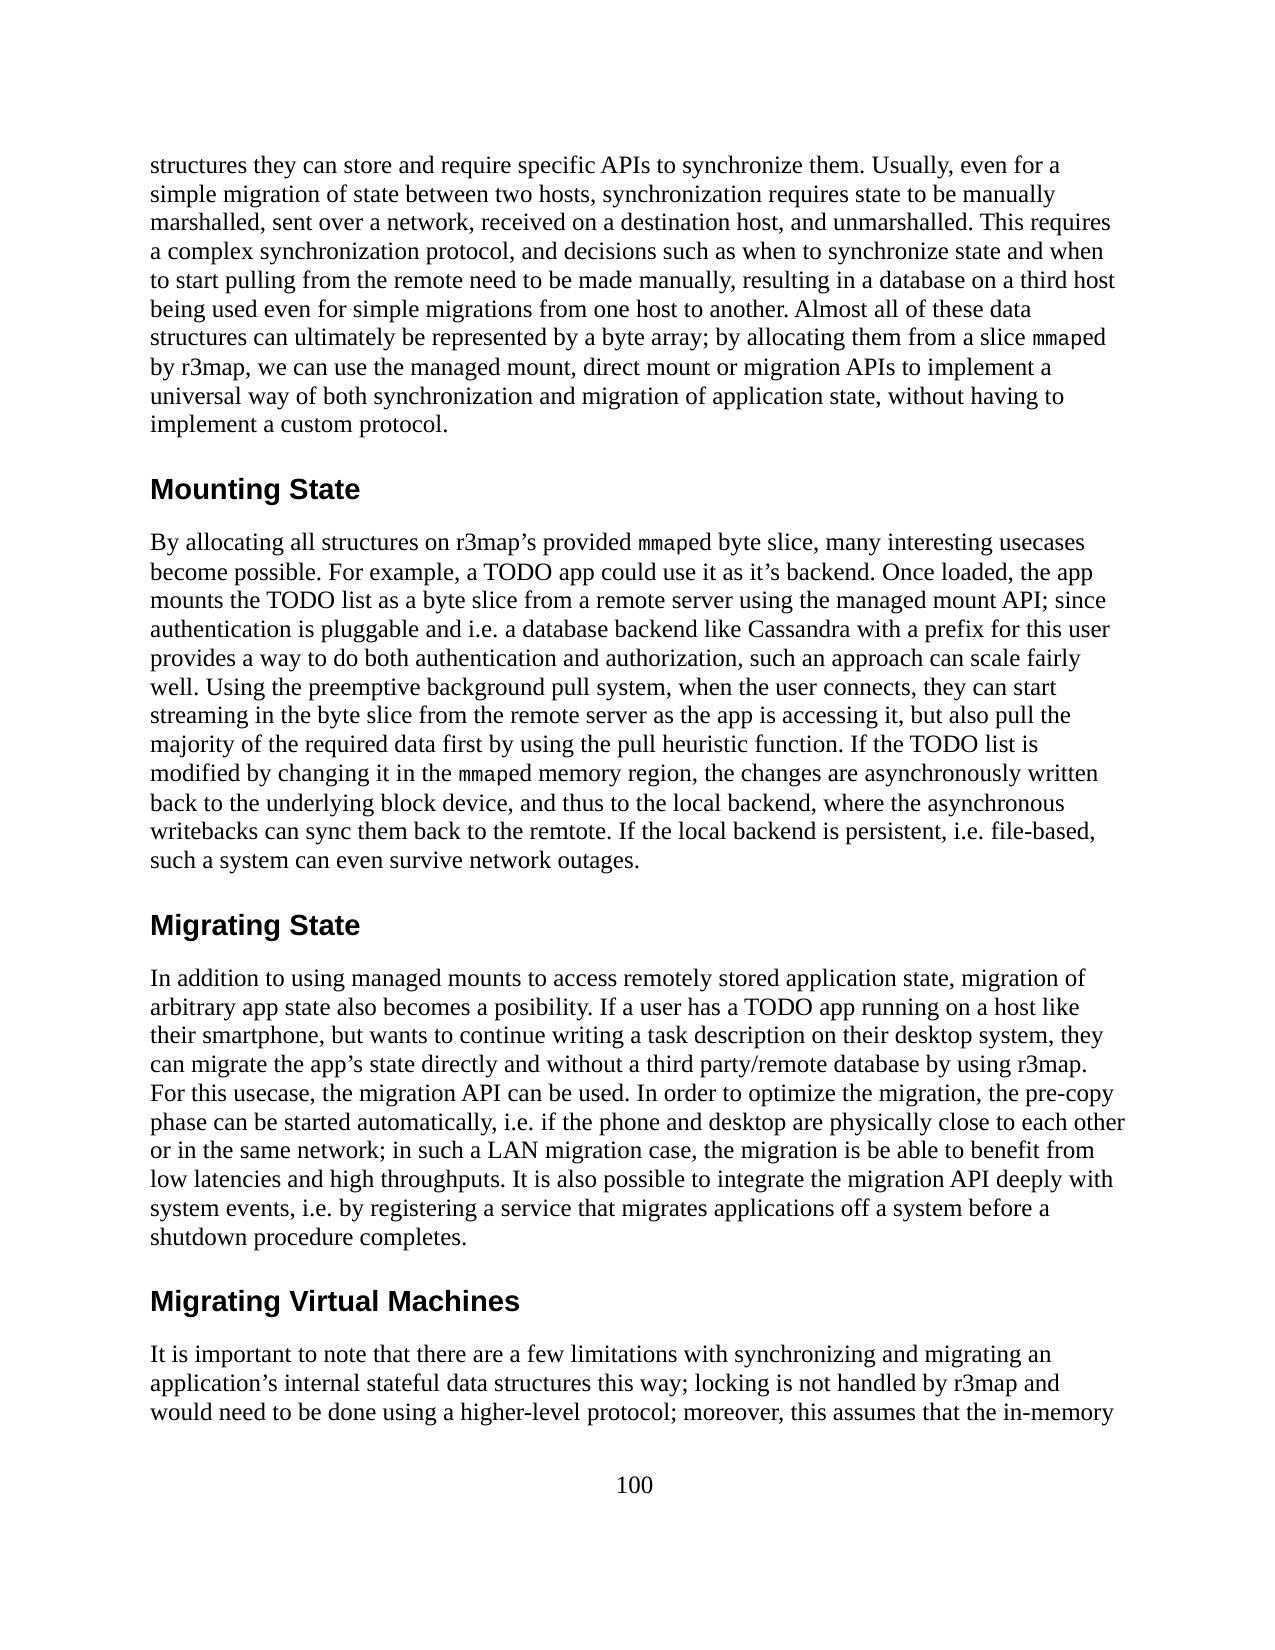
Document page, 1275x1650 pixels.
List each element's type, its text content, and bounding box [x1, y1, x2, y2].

text structures they can store and require specific APIs to synchronize them. Usually, even for a simple migration of state between two hosts, synchronization requires state to be manually marshalled, sent over a network, received on a destination host, and unmarshalled. This requires a complex synchronization protocol, and decisions such as when to synchronize state and when to start pulling from the remote need to be made manually, resulting in a database on a third host being used even for simple migrations from one host to another. Almost all of these data structures can ultimately be represented by a byte array; by allocating them from a slice mmaped by r3map, we can use the managed mount, direct mount or migration APIs to implement a universal way of both synchronization and migration of application state, without having to implement a custom protocol. [150, 150, 1125, 438]
text It is important to note that there are a few limitations with synchronizing and migrating an application’s internal stateful data structures this way; locking is not handled by r3map and would need to be done using a higher-level protocol; moreover, this assumes that the in-memory [150, 1339, 1125, 1426]
subtitle Mounting State [150, 472, 1125, 506]
text In addition to using managed mounts to access remotely stored application state, migration of arbitrary app state also becomes a posibility. If a user has a TODO app running on a host like their smartphone, but wants to continue writing a task description on their desktop system, they can migrate the app’s state directly and without a third party/remote database by using r3map. For this usecase, the migration API can be used. In order to optimize the migration, the pre-copy phase can be started automatically, i.e. if the phone and desktop are physically close to each other or in the same network; in such a LAN migration case, the migration is be able to benefit from low latencies and high throughputs. It is also possible to integrate the migration API deeply with system events, i.e. by registering a service that migrates applications off a system before a shutdown procedure completes. [150, 963, 1125, 1250]
subtitle Migrating State [150, 908, 1125, 941]
text By allocating all structures on r3map’s provided mmaped byte slice, many interesting usecases become possible. For example, a TODO app could use it as it’s backend. Once loaded, the app mounts the TODO list as a byte slice from a remote server using the managed mount API; since authentication is pluggable and i.e. a database backend like Cassandra with a prefix for this user provides a way to do both authentication and authorization, such an approach can scale fairly well. Using the preemptive background pull system, when the user connects, they can start streaming in the byte slice from the remote server as the app is accessing it, but also pull the majority of the required data first by using the pull heuristic function. If the TODO list is modified by changing it in the mmaped memory region, the changes are asynchronously written back to the underlying block device, and thus to the local backend, where the asynchronous writebacks can sync them back to the remtote. If the local backend is persistent, i.e. file-based, such a system can even survive network outages. [150, 527, 1125, 874]
subtitle Migrating Virtual Machines [150, 1284, 1125, 1318]
